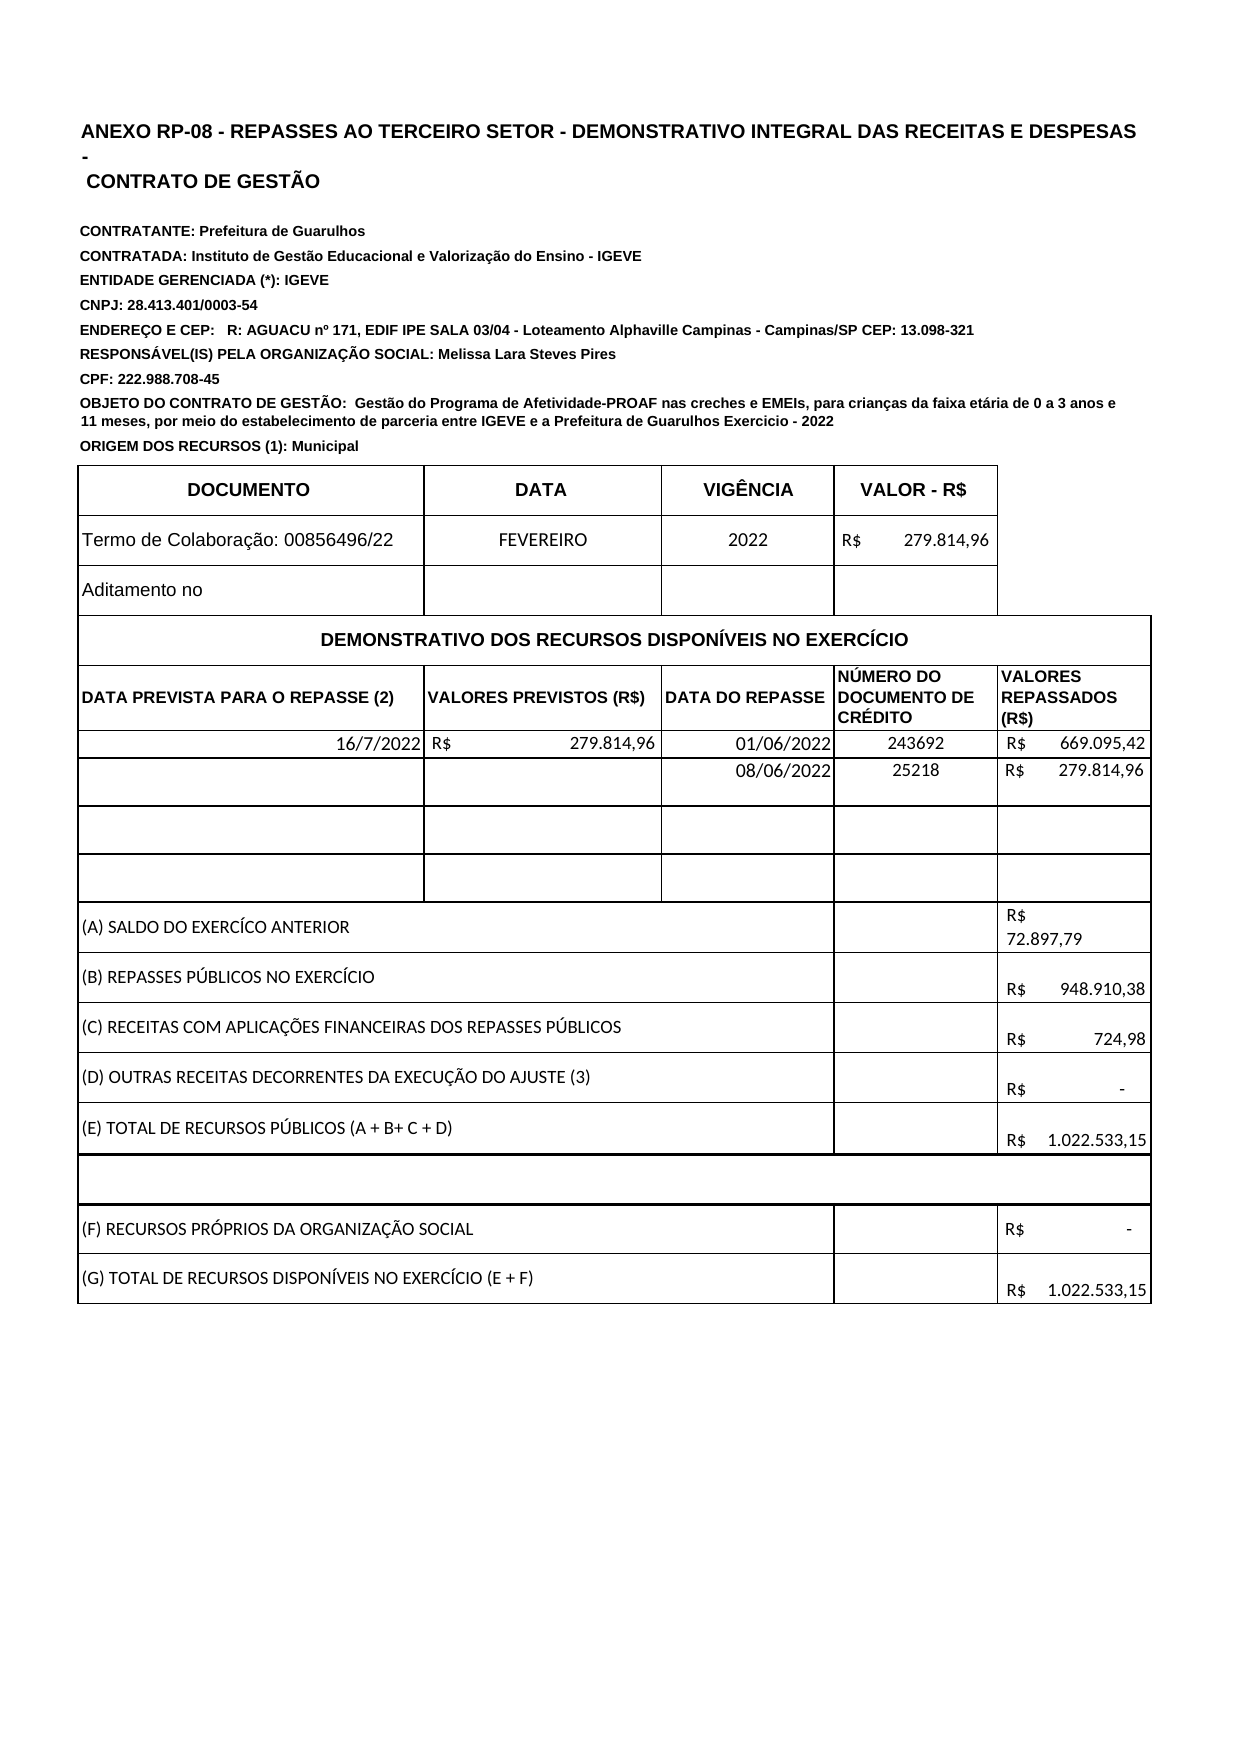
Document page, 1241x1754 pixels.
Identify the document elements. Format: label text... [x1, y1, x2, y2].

table_cell R$ - [998, 1206, 1150, 1253]
table_header [998, 465, 1151, 615]
table_cell [662, 855, 833, 901]
table_header DATA [425, 466, 661, 515]
text RESPONSÁVEL(IS) PELA ORGANIZAÇÃO SOCIAL: Melissa Lara Steves Pires [79, 346, 1129, 362]
table_cell [835, 566, 997, 615]
table_cell [998, 807, 1150, 853]
text CONTRATADA: Instituto de Gestão Educacional e Valorização do Ensino - IGEVE [79, 247, 1129, 264]
table_cell [425, 855, 661, 901]
table_cell [425, 759, 661, 805]
text CNPJ: 28.413.401/0003-54 [79, 297, 1129, 313]
table_cell DATA PREVISTA PARA O REPASSE (2) [79, 666, 423, 729]
table_cell (D) OUTRAS RECEITAS DECORRENTES DA EXECUÇÃO DO AJUSTE (3) [79, 1053, 833, 1102]
table_cell R$ 279.814,96 [425, 731, 661, 757]
table_cell 16/7/2022 [79, 731, 423, 757]
table_cell [79, 759, 423, 805]
table_cell 08/06/2022 [662, 759, 833, 805]
table_cell [79, 855, 423, 901]
table_cell FEVEREIRO [425, 516, 661, 565]
table_cell DEMONSTRATIVO DOS RECURSOS DISPONÍVEIS NO EXERCÍCIO [79, 616, 1150, 665]
table_cell Aditamento no [79, 566, 423, 615]
table_cell [425, 566, 661, 615]
table_cell [425, 807, 661, 853]
table_header VIGÊNCIA [662, 466, 833, 515]
table_cell R$ 948.910,38 [998, 953, 1150, 1002]
table_cell NÚMERO DO DOCUMENTO DE CRÉDITO [835, 666, 997, 729]
table_cell 01/06/2022 [662, 731, 833, 757]
table_cell R$ 724,98 [998, 1003, 1150, 1052]
table_cell R$ 1.022.533,15 [998, 1254, 1150, 1303]
table_cell R$ 279.814,96 [835, 516, 997, 565]
table_cell [835, 1103, 997, 1153]
table_cell R$ 1.022.533,15 [998, 1103, 1150, 1153]
table_cell R$ - [998, 1053, 1150, 1102]
table_cell (A) SALDO DO EXERCÍCO ANTERIOR [79, 903, 833, 952]
table_cell [998, 855, 1150, 901]
table_cell (C) RECEITAS COM APLICAÇÕES FINANCEIRAS DOS REPASSES PÚBLICOS [79, 1003, 833, 1052]
table_cell VALORES REPASSADOS (R$) [998, 666, 1150, 729]
table_cell (E) TOTAL DE RECURSOS PÚBLICOS (A + B+ C + D) [79, 1103, 833, 1153]
table_cell [835, 953, 997, 1002]
table_cell [835, 807, 997, 853]
table_cell 243692 [835, 731, 997, 757]
text ENDEREÇO E CEP: R: AGUACU nº 171, EDIF IPE SALA 03/04 - Loteamento Alphaville Campinas - Campinas/SP CEP: 13.098-321 [79, 321, 1129, 338]
text ANEXO RP-08 - REPASSES AO TERCEIRO SETOR - DEMONSTRATIVO INTEGRAL DAS RECEITAS E DESPESAS - [81, 120, 1147, 168]
table_cell 25218 [835, 759, 997, 805]
text CONTRATANTE: Prefeitura de Guarulhos [79, 223, 1129, 239]
text OBJETO DO CONTRATO DE GESTÃO: Gestão do Programa de Afetividade-PROAF nas creches e EMEIs, para crianças da faixa etária de 0 a 3 anos e 11 meses, por meio do estabelecimento de parceria entre IGEVE e a Prefeitura de Guarulhos Exercicio - 2022 [79, 395, 1129, 429]
table_cell [835, 903, 997, 952]
table_cell [835, 1206, 997, 1253]
text ORIGEM DOS RECURSOS (1): Municipal [79, 437, 1129, 454]
table_cell (G) TOTAL DE RECURSOS DISPONÍVEIS NO EXERCÍCIO (E + F) [79, 1254, 833, 1303]
table_cell (F) RECURSOS PRÓPRIOS DA ORGANIZAÇÃO SOCIAL [79, 1206, 833, 1253]
table_cell [662, 566, 833, 615]
table_header VALOR - R$ [835, 466, 997, 515]
text CPF: 222.988.708-45 [79, 370, 1129, 387]
table_cell Termo de Colaboração: 00856496/22 [79, 516, 423, 565]
text ENTIDADE GERENCIADA (*): IGEVE [79, 272, 1129, 289]
table_cell R$ 669.095,42 [998, 731, 1150, 757]
table_cell [835, 855, 997, 901]
table_cell (B) REPASSES PÚBLICOS NO EXERCÍCIO [79, 953, 833, 1002]
table_cell [835, 1254, 997, 1303]
table_header DOCUMENTO [79, 466, 423, 515]
table_cell [79, 1156, 1150, 1203]
table_cell DATA DO REPASSE [662, 666, 833, 729]
table_cell [79, 807, 423, 853]
table_cell [835, 1003, 997, 1052]
table_cell 2022 [662, 516, 833, 565]
table_cell [835, 1053, 997, 1102]
table_cell [662, 807, 833, 853]
text CONTRATO DE GESTÃO [81, 170, 1147, 193]
table_cell R$ 72.897,79 [998, 903, 1150, 952]
table_cell VALORES PREVISTOS (R$) [425, 666, 661, 729]
table_cell R$ 279.814,96 [998, 759, 1150, 805]
